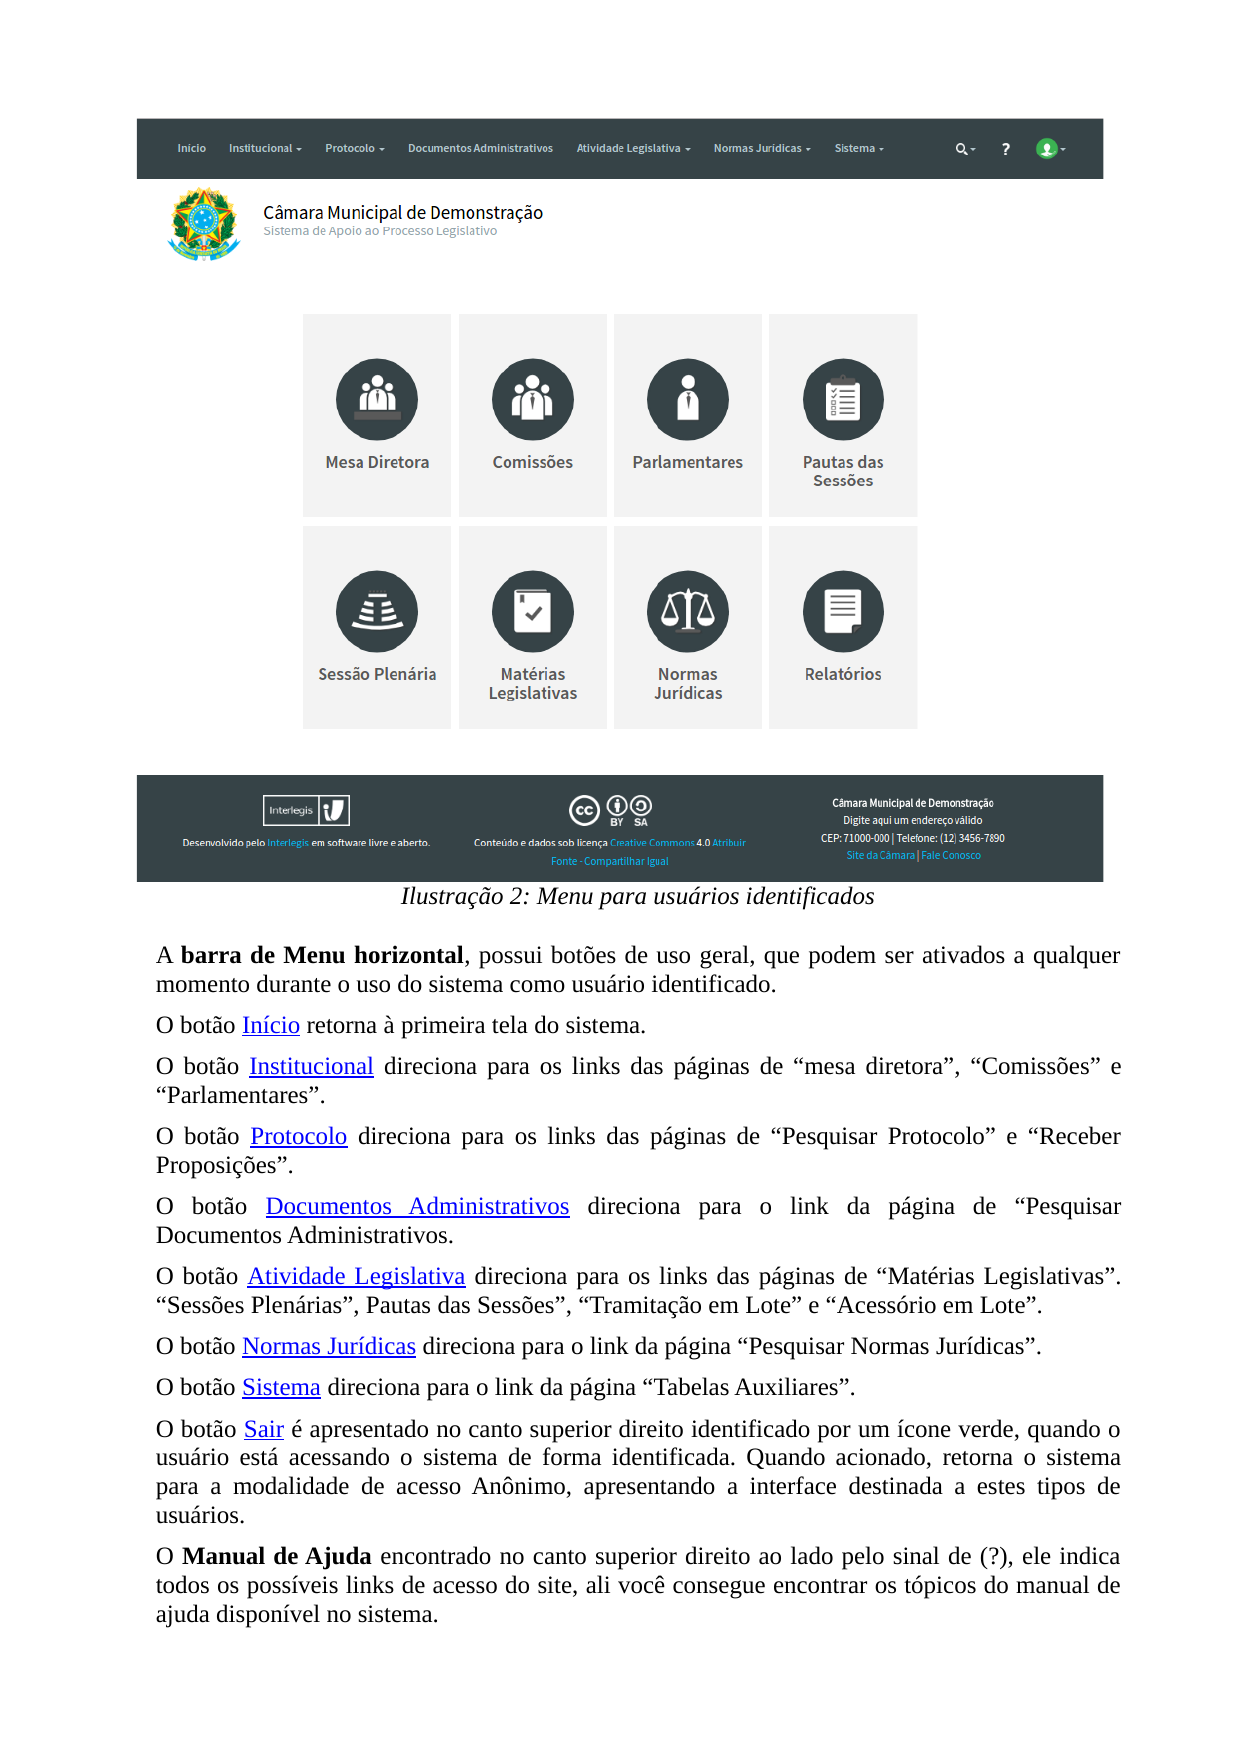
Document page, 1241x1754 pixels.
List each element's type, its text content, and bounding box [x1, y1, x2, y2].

text Ilustração 2: Menu para usuários identificados [156, 882, 1122, 910]
text A barra de Menu horizontal, possui botões de uso geral, que podem ser ativados a qualquer momento durante o uso do sistema como usuário identificado. [156, 940, 1122, 997]
text O botão Institucional direciona para os links das páginas de “mesa diretora”, “Comissões” e “Parlamentares”. [156, 1051, 1122, 1109]
picture [136, 118, 1104, 882]
text O botão Normas Jurídicas direciona para o link da página “Pesquisar Normas Jurídicas”. [156, 1331, 1122, 1360]
text O botão Início retorna à primeira tela do sistema. [156, 1010, 1122, 1039]
text O botão Documentos Administrativos direciona para o link da página de “Pesquisar Documentos Administrativos. [156, 1191, 1122, 1249]
text O botão Sair é apresentado no canto superior direito identificado por um ícone verde, quando o usuário está acessando o sistema de forma identificada. Quando acionado, retorna o sistema para a modalidade de acesso Anônimo, apresentando a interface destinada a estes tipos de usuários. [156, 1414, 1122, 1529]
text O botão Protocolo direciona para os links das páginas de “Pesquisar Protocolo” e “Receber Proposições”. [156, 1121, 1122, 1179]
text O Manual de Ajuda encontrado no canto superior direito ao lado pelo sinal de (?), ele indica todos os possíveis links de acesso do site, ali você consegue encontrar os tópicos do manual de ajuda disponível no sistema. [156, 1541, 1122, 1627]
text O botão Atividade Legislativa direciona para os links das páginas de “Matérias Legislativas”. “Sessões Plenárias”, Pautas das Sessões”, “Tramitação em Lote” e “Acessório em Lote”. [156, 1261, 1122, 1319]
text O botão Sistema direciona para o link da página “Tabelas Auxiliares”. [156, 1372, 1122, 1401]
